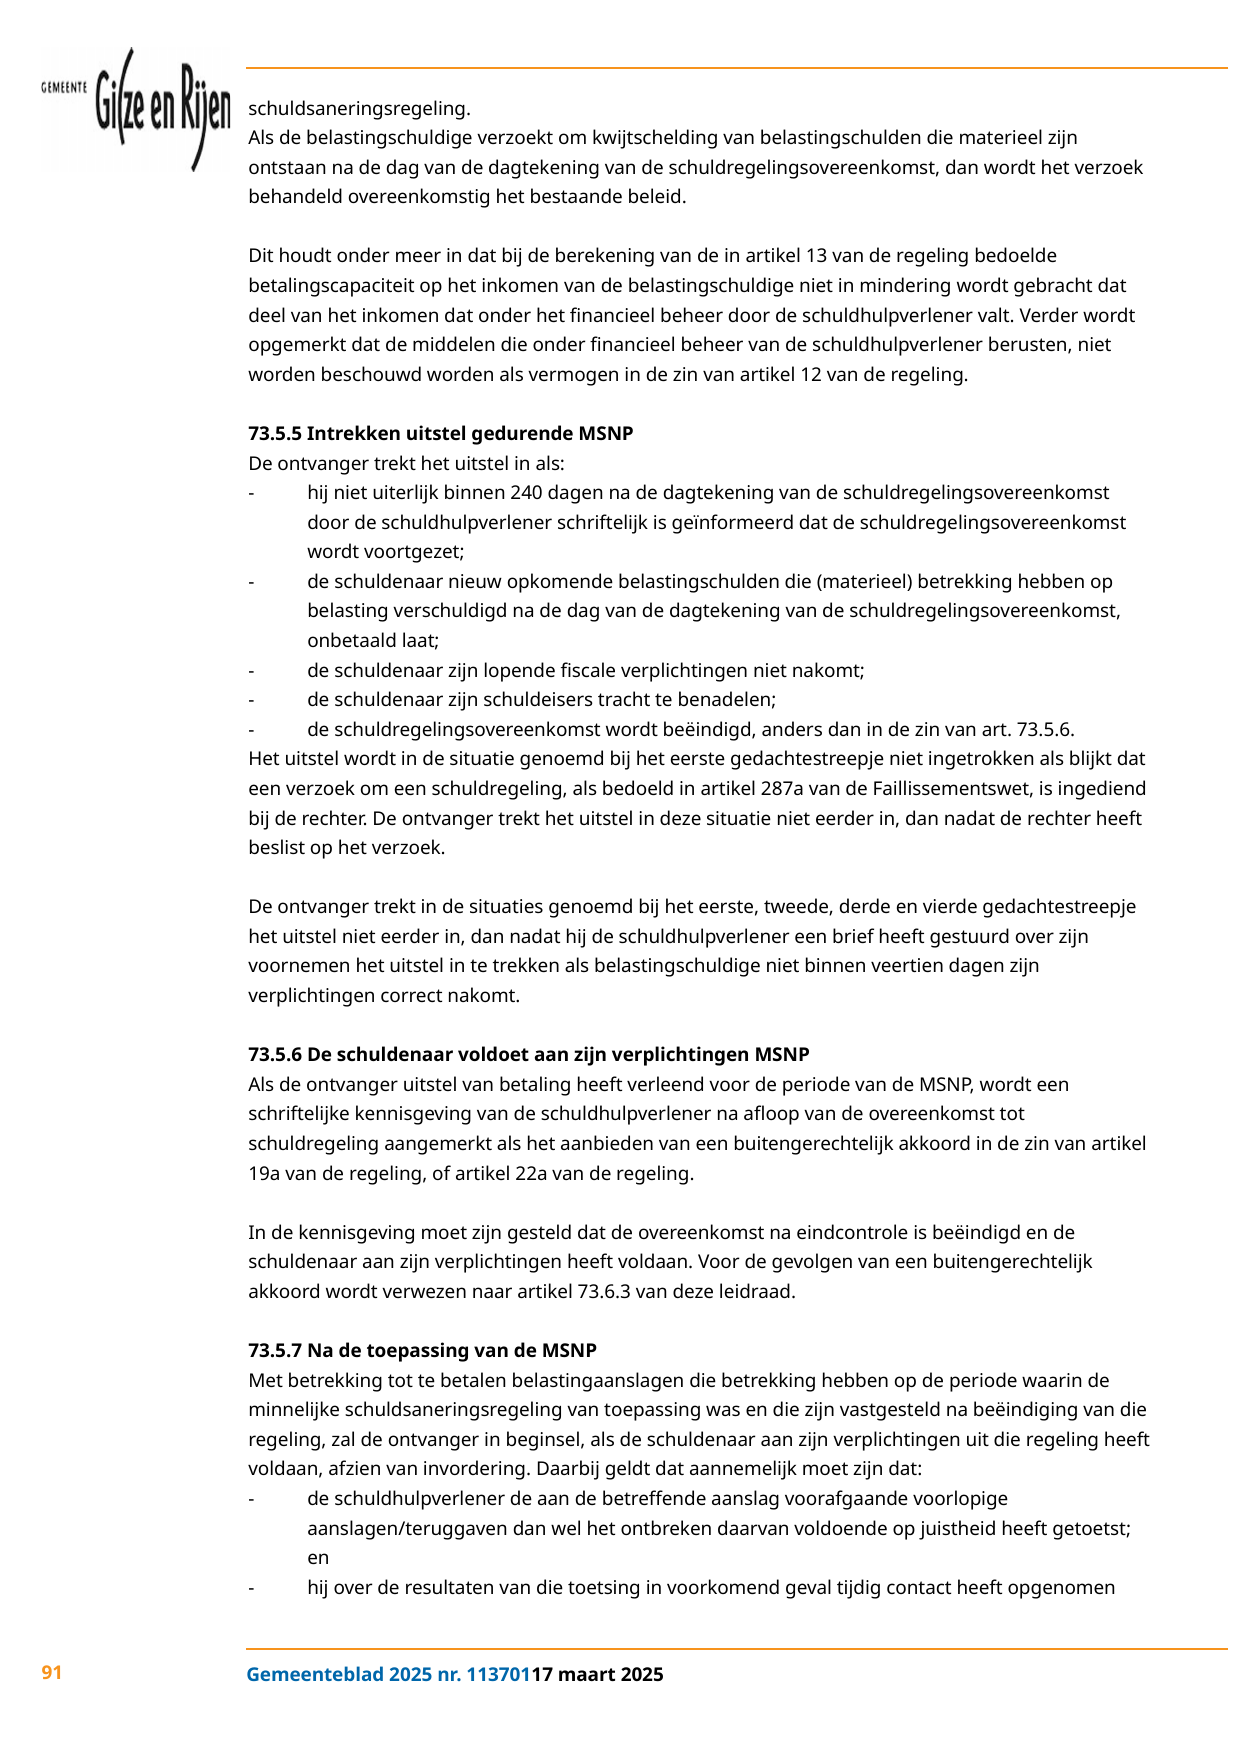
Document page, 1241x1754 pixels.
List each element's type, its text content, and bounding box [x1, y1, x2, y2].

list hij over de resultaten van die toetsing in voorkomend geval tijdig contact heeft opgenomen [248, 1574, 1152, 1600]
text 73.5.7 Na de toepassing van de MSNP [248, 1337, 1152, 1363]
text In de kennisgeving moet zijn gesteld dat de overeenkomst na eindcontrole is beëindigd en de schuldenaar aan zijn verplichtingen heeft voldaan. Voor de gevolgen van een buitengerechtelijk akkoord wordt verwezen naar artikel 73.6.3 van deze leidraad. [248, 1219, 1152, 1304]
text Als de belastingschuldige verzoekt om kwijtschelding van belastingschulden die materieel zijn ontstaan na de dag van de dagtekening van de schuldregelingsovereenkomst, dan wordt het verzoek behandeld overeenkomstig het bestaande beleid. [248, 124, 1152, 209]
list de schuldhulpverlener de aan de betreffende aanslag voorafgaande voorlopige aanslagen/teruggaven dan wel het ontbreken daarvan voldoende op juistheid heeft getoetst; en [248, 1485, 1152, 1570]
list de schuldregelingsovereenkomst wordt beëindigd, anders dan in de zin van art. 73.5.6. [248, 716, 1152, 742]
text Dit houdt onder meer in dat bij de berekening van de in artikel 13 van de regeling bedoelde betalingscapaciteit op het inkomen van de belastingschuldige niet in mindering wordt gebracht dat deel van het inkomen dat onder het financieel beheer door de schuldhulpverlener valt. Verder wordt opgemerkt dat de middelen die onder financieel beheer van de schuldhulpverlener berusten, niet worden beschouwd worden als vermogen in de zin van artikel 12 van de regeling. [248, 243, 1152, 387]
text schuldsaneringsregeling. [248, 95, 1152, 121]
text 73.5.5 Intrekken uitstel gedurende MSNP [248, 420, 1152, 446]
text De ontvanger trekt het uitstel in als: [248, 450, 1152, 476]
text 73.5.6 De schuldenaar voldoet aan zijn verplichtingen MSNP [248, 1041, 1152, 1067]
text De ontvanger trekt in de situaties genoemd bij het eerste, tweede, derde en vierde gedachtestreepje het uitstel niet eerder in, dan nadat hij de schuldhulpverlener een brief heeft gestuurd over zijn voornemen het uitstel in te trekken als belastingschuldige niet binnen veertien dagen zijn verplichtingen correct nakomt. [248, 893, 1152, 1008]
list de schuldenaar zijn lopende fiscale verplichtingen niet nakomt; [248, 657, 1152, 683]
list de schuldenaar zijn schuldeisers tracht te benadelen; [248, 686, 1152, 712]
text Het uitstel wordt in de situatie genoemd bij het eerste gedachtestreepje niet ingetrokken als blijkt dat een verzoek om een schuldregeling, als bedoeld in artikel 287a van de Faillissementswet, is ingediend bij de rechter. De ontvanger trekt het uitstel in deze situatie niet eerder in, dan nadat de rechter heeft beslist op het verzoek. [248, 746, 1152, 860]
list hij niet uiterlijk binnen 240 dagen na de dagtekening van de schuldregelingsovereenkomst door de schuldhulpverlener schriftelijk is geïnformeerd dat de schuldregelingsovereenkomst wordt voortgezet; [248, 479, 1152, 564]
picture [41, 47, 231, 172]
text Als de ontvanger uitstel van betaling heeft verleend voor de periode van de MSNP, wordt een schriftelijke kennisgeving van de schuldhulpverlener na afloop van de overeenkomst tot schuldregeling aangemerkt als het aanbieden van een buitengerechtelijk akkoord in de zin van artikel 19a van de regeling, of artikel 22a van de regeling. [248, 1071, 1152, 1186]
text Met betrekking tot te betalen belastingaanslagen die betrekking hebben op de periode waarin de minnelijke schuldsaneringsregeling van toepassing was en die zijn vastgesteld na beëindiging van die regeling, zal de ontvanger in beginsel, als de schuldenaar aan zijn verplichtingen uit die regeling heeft voldaan, afzien van invordering. Daarbij geldt dat aannemelijk moet zijn dat: [248, 1367, 1152, 1481]
list de schuldenaar nieuw opkomende belastingschulden die (materieel) betrekking hebben op belasting verschuldigd na de dag van de dagtekening van de schuldregelingsovereenkomst, onbetaald laat; [248, 568, 1152, 653]
